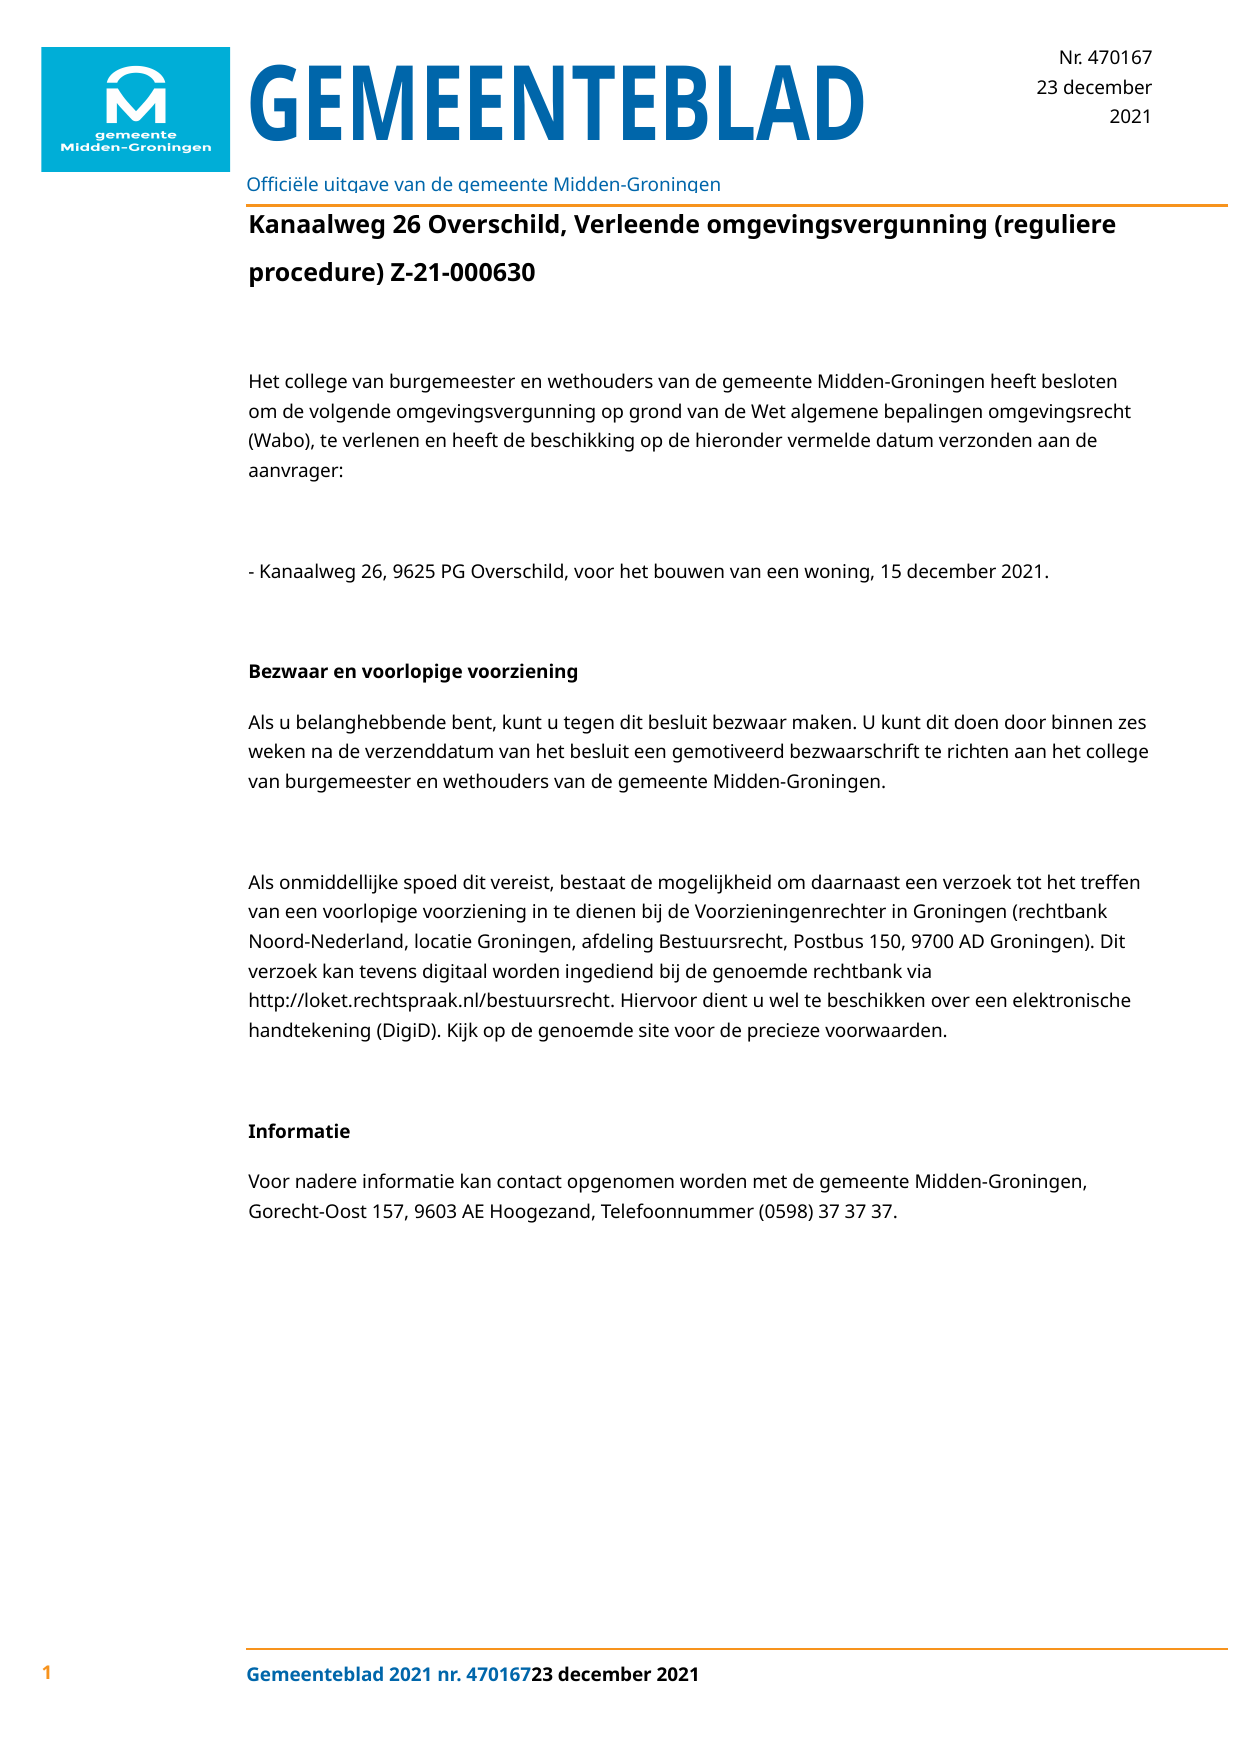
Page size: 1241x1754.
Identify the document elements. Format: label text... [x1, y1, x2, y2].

picture [107, 89, 165, 122]
text - Kanaalweg 26, 9625 PG Overschild, voor het bouwen van een woning, 15 december 2021. [248, 558, 1152, 584]
picture [108, 66, 164, 82]
picture [184, 146, 190, 153]
text Kanaalweg 26 Overschild, Verleende omgevingsvergunning (reguliere procedure) Z-21-000630 [248, 207, 1152, 288]
text Het college van burgemeester en wethouders van de gemeente Midden-Groningen heeft besloten om de volgende omgevingsvergunning op grond van de Wet algemene bepalingen omgevingsrecht (Wabo), te verlenen en heeft de beschikking op de hieronder vermelde datum verzonden aan de aanvrager: [248, 368, 1152, 483]
text Als onmiddellijke spoed dit vereist, bestaat de mogelijkheid om daarnaast een verzoek tot het treffen van een voorlopige voorziening in te dienen bij de Voorzieningenrechter in Groningen (rechtbank Noord-Nederland, locatie Groningen, afdeling Bestuursrecht, Postbus 150, 9700 AD Groningen). Dit verzoek kan tevens digitaal worden ingediend bij de genoemde rechtbank via http://loket.rechtspraak.nl/bestuursrecht. Hiervoor dient u wel te beschikken over een elektronische handtekening (DigiD). Kijk op de genoemde site voor de precieze voorwaarden. [248, 869, 1152, 1043]
text Bezwaar en voorlopige voorziening [248, 659, 1152, 684]
text Als u belanghebbende bent, kunt u tegen dit besluit bezwaar maken. U kunt dit doen door binnen zes weken na de verzenddatum van het besluit een gemotiveerd bezwaarschrift te richten aan het college van burgemeester en wethouders van de gemeente Midden-Groningen. [248, 709, 1152, 794]
text Informatie [248, 1118, 1152, 1144]
text Voor nadere informatie kan contact opgenomen worden met de gemeente Midden-Groningen, Gorecht-Oost 157, 9603 AE Hoogezand, Telefoonnummer (0598) 37 37 37. [248, 1168, 1152, 1224]
